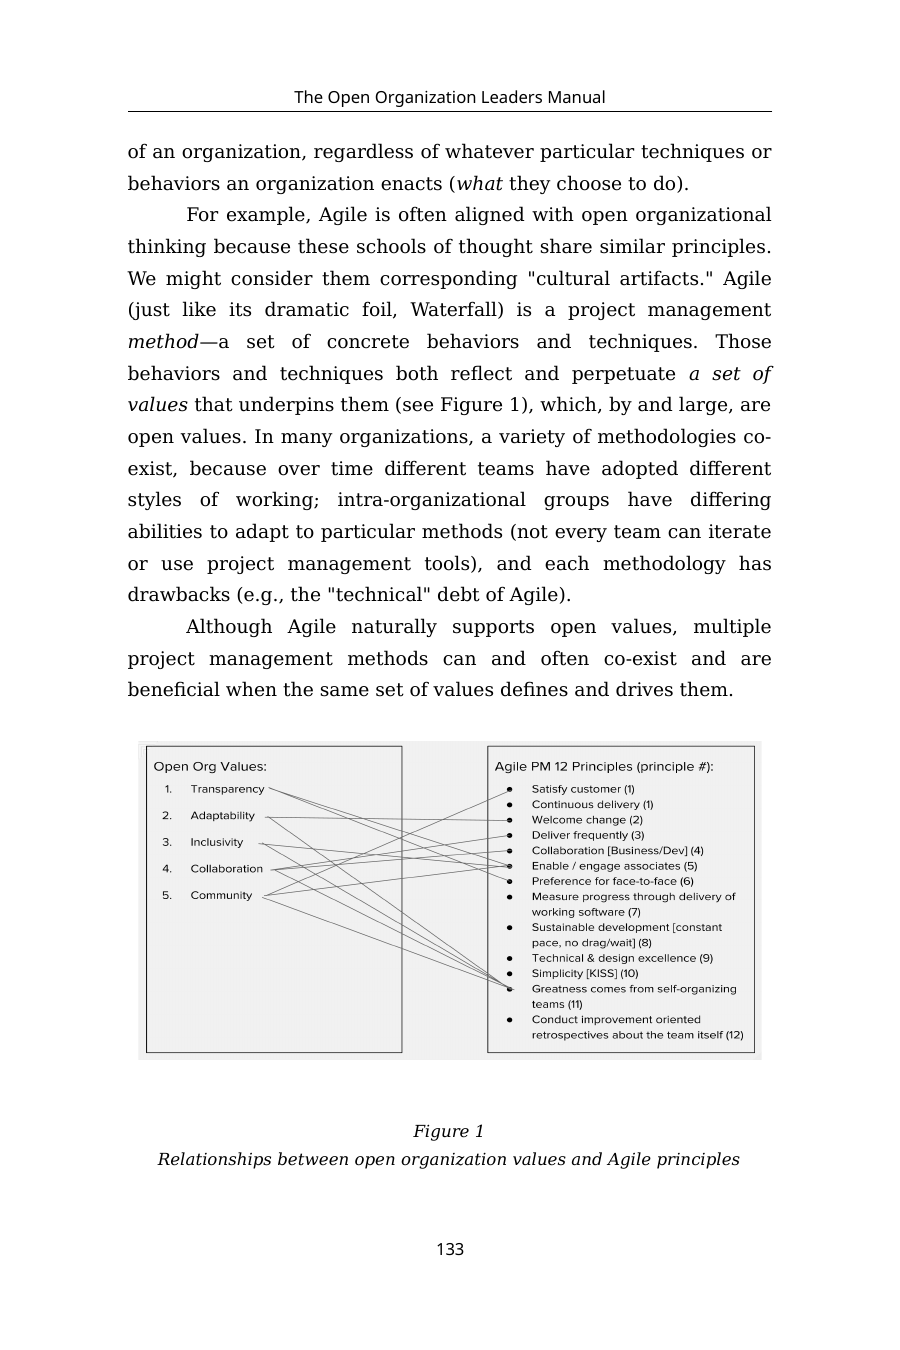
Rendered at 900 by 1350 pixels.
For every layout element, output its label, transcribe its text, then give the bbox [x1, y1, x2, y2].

text Figure 1 Relationships between open organization values and Agile principles [127, 1122, 772, 1169]
picture [138, 741, 762, 1060]
text For example, Agile is often aligned with open organizational thinking because these schools of thought share similar principles. We might consider them corresponding "cultural artifacts." Agile (just like its dramatic foil, Waterfall) is a project management method—a set of concrete behaviors and techniques. Those behaviors and techniques both reflect and perpetuate a set of values that underpins them (see Figure 1), which, by and large, are open values. In many organizations, a variety of methodologies co-exist, because over time different teams have adopted different styles of working; intra-organizational groups have differing abilities to adapt to particular methods (not every team can iterate or use project management tools), and each methodology has drawbacks (e.g., the "technical" debt of Agile). [127, 204, 772, 606]
text Although Agile naturally supports open values, multiple project management methods can and often co-exist and are beneficial when the same set of values defines and drives them. [127, 616, 772, 701]
text of an organization, regardless of whatever particular techniques or behaviors an organization enacts (what they choose to do). [127, 141, 772, 194]
